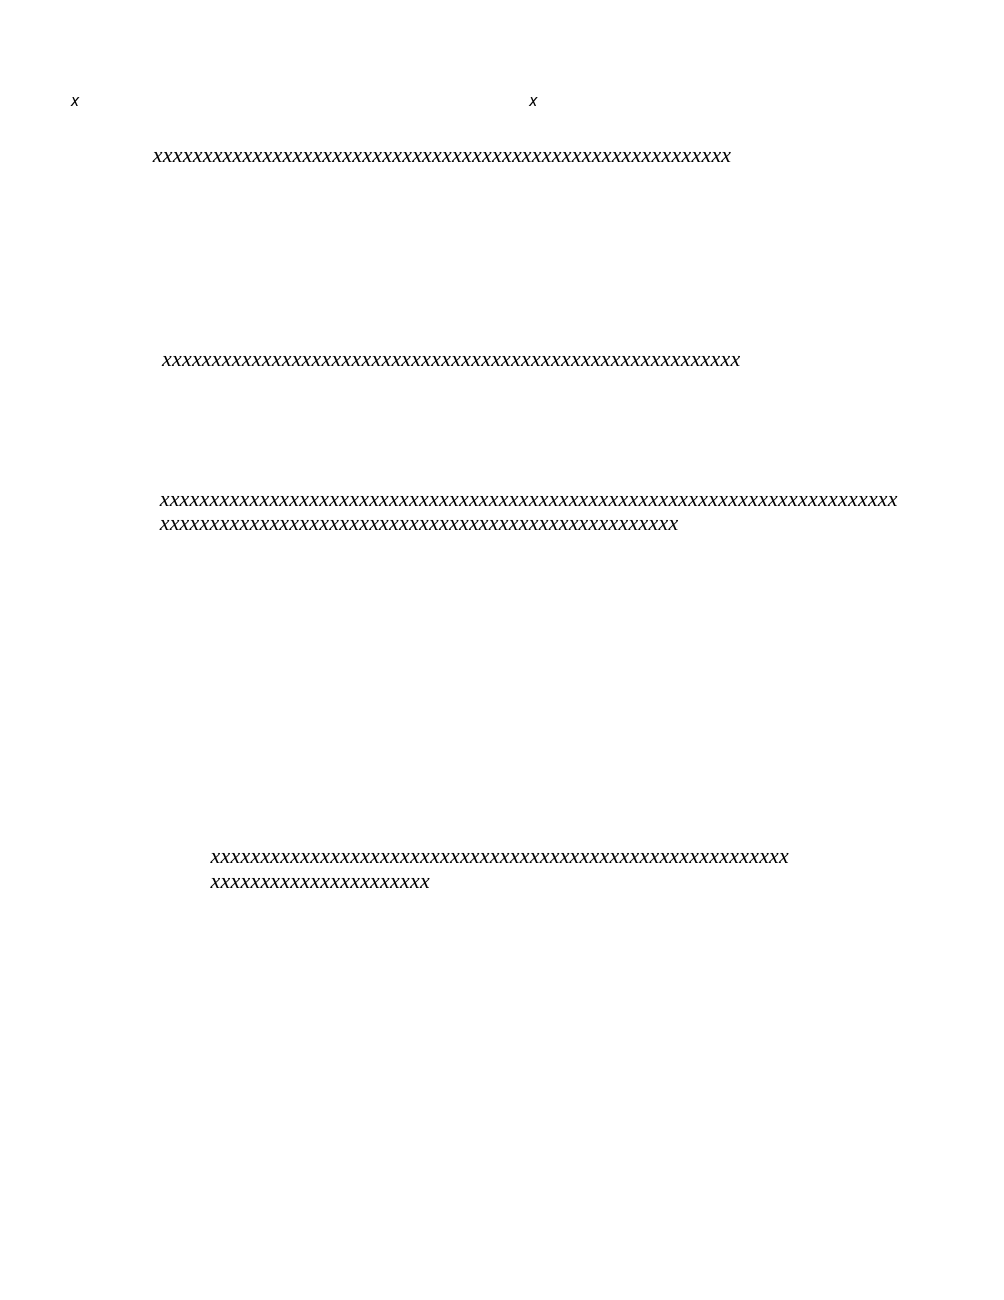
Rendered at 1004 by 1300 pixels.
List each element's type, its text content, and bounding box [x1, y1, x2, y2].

text xxxxxxxxxxxxxxxxxxxxxxxxxxxxxxxxxxxxxxxxxxxxxxxxxxxxxxxxxxxxxxxxxxxxxxxxxxxxxxxx [210, 844, 801, 893]
text xxxxxxxxxxxxxxxxxxxxxxxxxxxxxxxxxxxxxxxxxxxxxxxxxxxxxxxxxx [162, 347, 912, 372]
text xxxxxxxxxxxxxxxxxxxxxxxxxxxxxxxxxxxxxxxxxxxxxxxxxxxxxxxxxx [153, 143, 903, 168]
text xxxxxxxxxxxxxxxxxxxxxxxxxxxxxxxxxxxxxxxxxxxxxxxxxxxxxxxxxxxxxxxxxxxxxxxxxxxxxxxxxxxxxxxxxxxxxxxxxxxxxxxxxxxxxxxxxxxxxxxxxxxxxx [159, 485, 909, 536]
